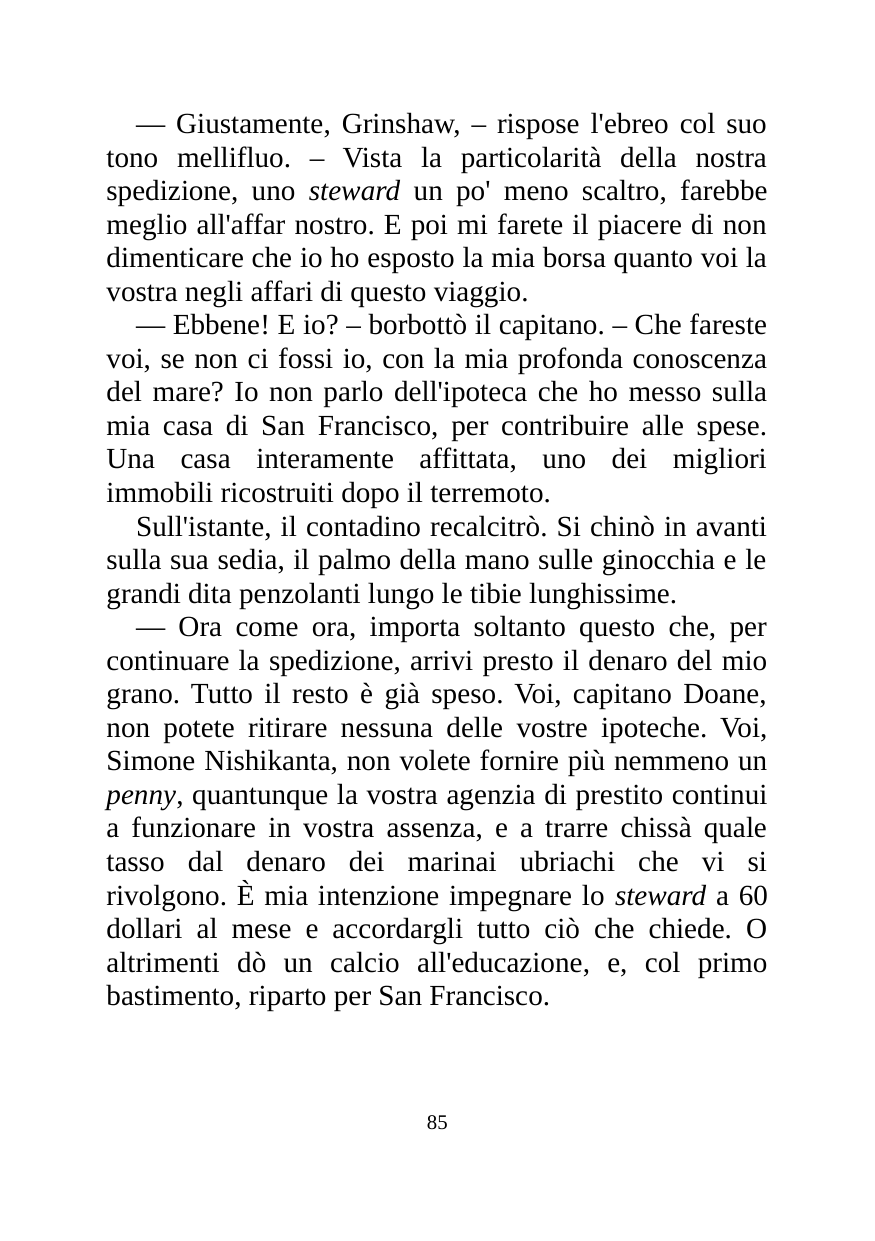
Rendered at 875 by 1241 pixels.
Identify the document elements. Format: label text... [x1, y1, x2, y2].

text — Ora come ora, importa soltanto questo che, per continuare la spedizione, arrivi presto il denaro del mio grano. Tutto il resto è già speso. Voi, capitano Doane, non potete ritirare nessuna delle vostre ipoteche. Voi, Simone Nishikanta, non volete fornire più nemmeno un penny, quantunque la vostra agenzia di prestito continui a funzionare in vostra assenza, e a trarre chissà quale tasso dal denaro dei marinai ubriachi che vi si rivolgono. È mia intenzione impegnare lo steward a 60 dollari al mese e accordargli tutto ciò che chiede. O altrimenti dò un calcio all'educazione, e, col primo bastimento, riparto per San Francisco. [106, 609, 768, 1012]
text Sull'istante, il contadino recalcitrò. Si chinò in avanti sulla sua sedia, il palmo della mano sulle ginocchia e le grandi dita penzolanti lungo le tibie lunghissime. [106, 509, 768, 609]
text — Ebbene! E io? – borbottò il capitano. – Che fareste voi, se non ci fossi io, con la mia profonda conoscenza del mare? Io non parlo dell'ipoteca che ho messo sulla mia casa di San Francisco, per contribuire alle spese. Una casa interamente affittata, uno dei migliori immobili ricostruiti dopo il terremoto. [106, 307, 768, 509]
text — Giustamente, Grinshaw, – rispose l'ebreo col suo tono mellifluo. – Vista la particolarità della nostra spedizione, uno steward un po' meno scaltro, farebbe meglio all'affar nostro. E poi mi farete il piacere di non dimenticare che io ho esposto la mia borsa quanto voi la vostra negli affari di questo viaggio. [106, 106, 768, 307]
